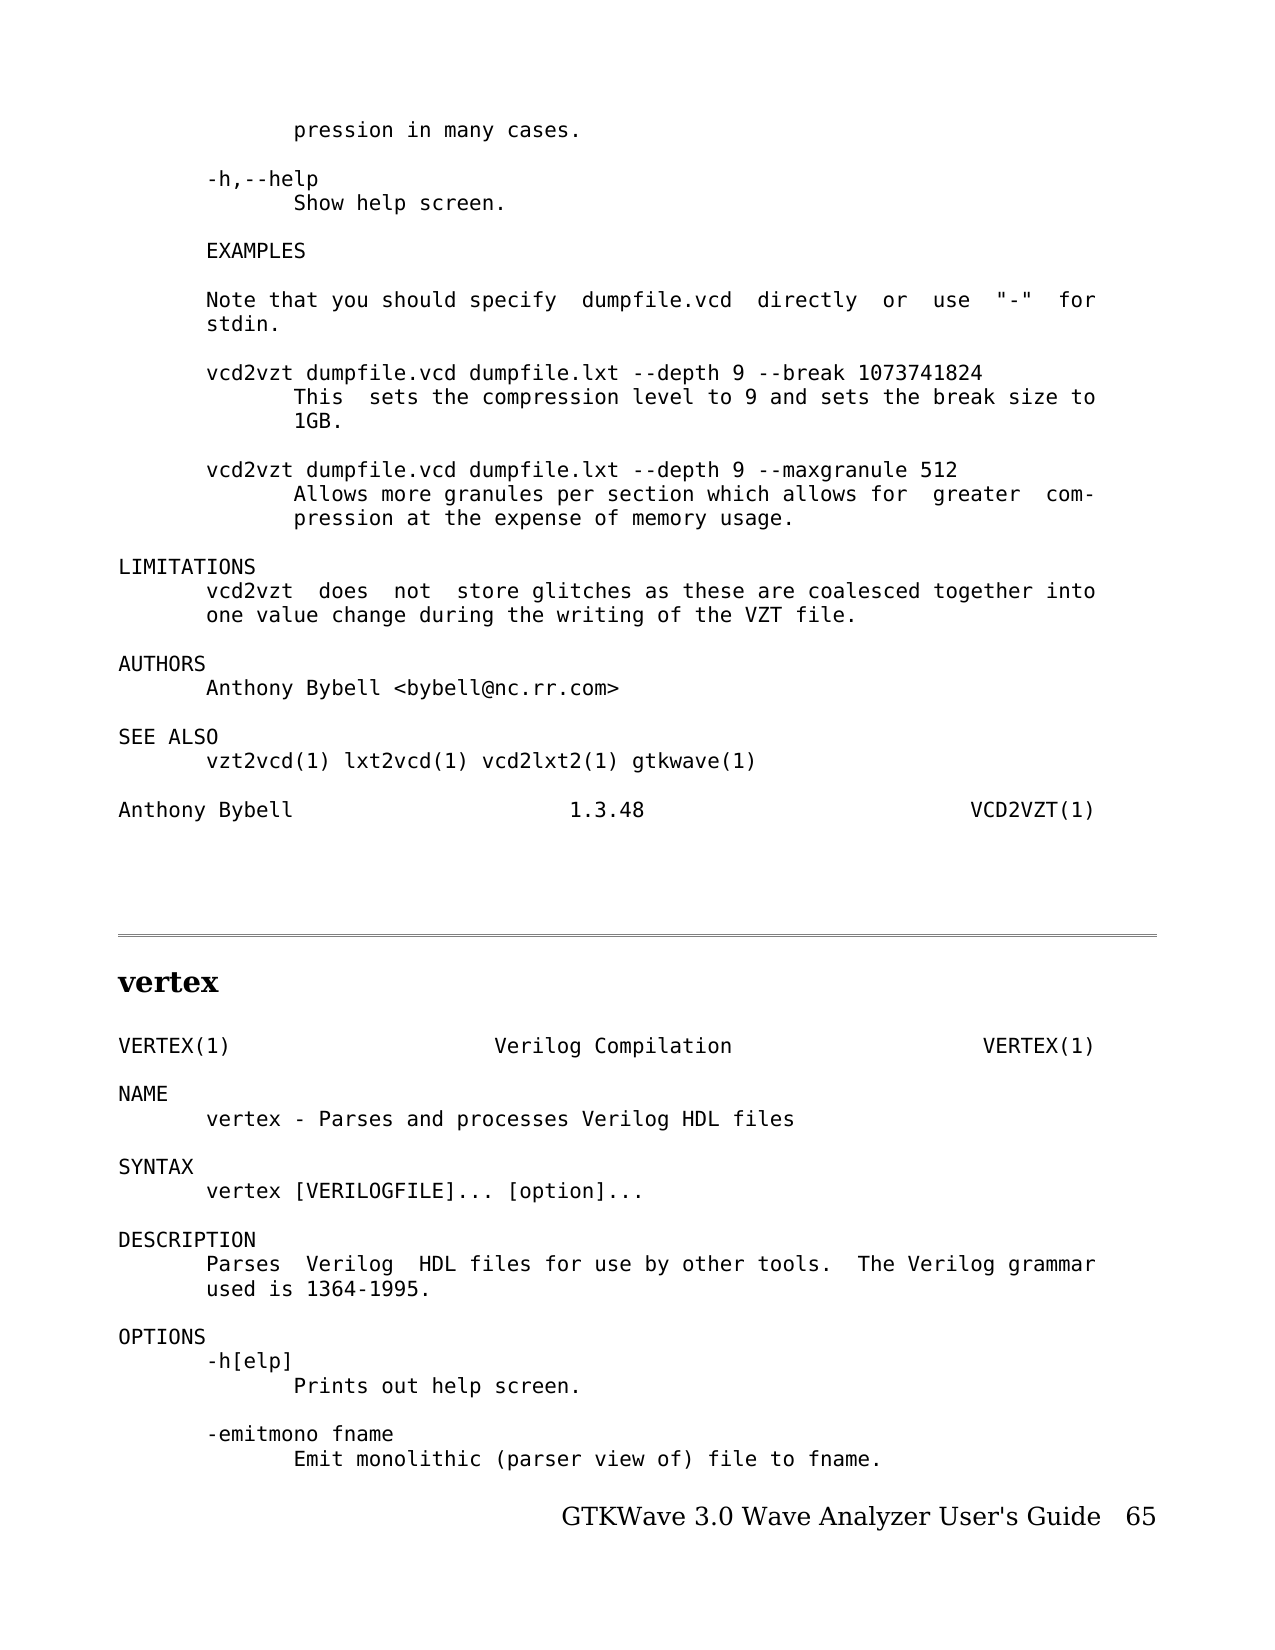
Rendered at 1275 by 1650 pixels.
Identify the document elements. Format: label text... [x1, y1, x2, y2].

text pression in many cases. [118, 118, 1157, 142]
text vcd2vzt dumpfile.vcd dumpfile.lxt --depth 9 --maxgranule 512 [118, 458, 1157, 482]
text used is 1364-1995. [118, 1277, 1157, 1301]
text 1GB. [118, 409, 1157, 434]
text Emit monolithic (parser view of) file to fname. [118, 1447, 1157, 1471]
text Anthony Bybell <bybell@nc.rr.com> [118, 676, 1157, 701]
text -emitmono fname [118, 1422, 1157, 1447]
text NAME [118, 1082, 1157, 1107]
text vertex [118, 965, 1157, 1000]
text VERTEX(1) Verilog Compilation VERTEX(1) [118, 1034, 1157, 1058]
text Note that you should specify dumpfile.vcd directly or use "-" for [118, 288, 1157, 312]
text vcd2vzt does not store glitches as these are coalesced together into [118, 579, 1157, 603]
text SYNTAX [118, 1155, 1157, 1179]
text vzt2vcd(1) lxt2vcd(1) vcd2lxt2(1) gtkwave(1) [118, 749, 1157, 773]
text This sets the compression level to 9 and sets the break size to [118, 385, 1157, 409]
text stdin. [118, 312, 1157, 337]
text DESCRIPTION [118, 1228, 1157, 1252]
text vertex - Parses and processes Verilog HDL files [118, 1107, 1157, 1131]
text OPTIONS [118, 1325, 1157, 1349]
text Allows more granules per section which allows for greater com- [118, 482, 1157, 506]
text Anthony Bybell 1.3.48 VCD2VZT(1) [118, 798, 1157, 822]
text pression at the expense of memory usage. [118, 506, 1157, 531]
text EXAMPLES [118, 239, 1157, 264]
text one value change during the writing of the VZT file. [118, 603, 1157, 628]
text -h,--help [118, 167, 1157, 191]
text -h[elp] [118, 1349, 1157, 1374]
text Parses Verilog HDL files for use by other tools. The Verilog grammar [118, 1252, 1157, 1277]
text vcd2vzt dumpfile.vcd dumpfile.lxt --depth 9 --break 1073741824 [118, 361, 1157, 385]
text vertex [VERILOGFILE]... [option]... [118, 1179, 1157, 1204]
text LIMITATIONS [118, 555, 1157, 579]
text AUTHORS [118, 652, 1157, 676]
text SEE ALSO [118, 725, 1157, 749]
text Prints out help screen. [118, 1374, 1157, 1398]
text Show help screen. [118, 191, 1157, 215]
